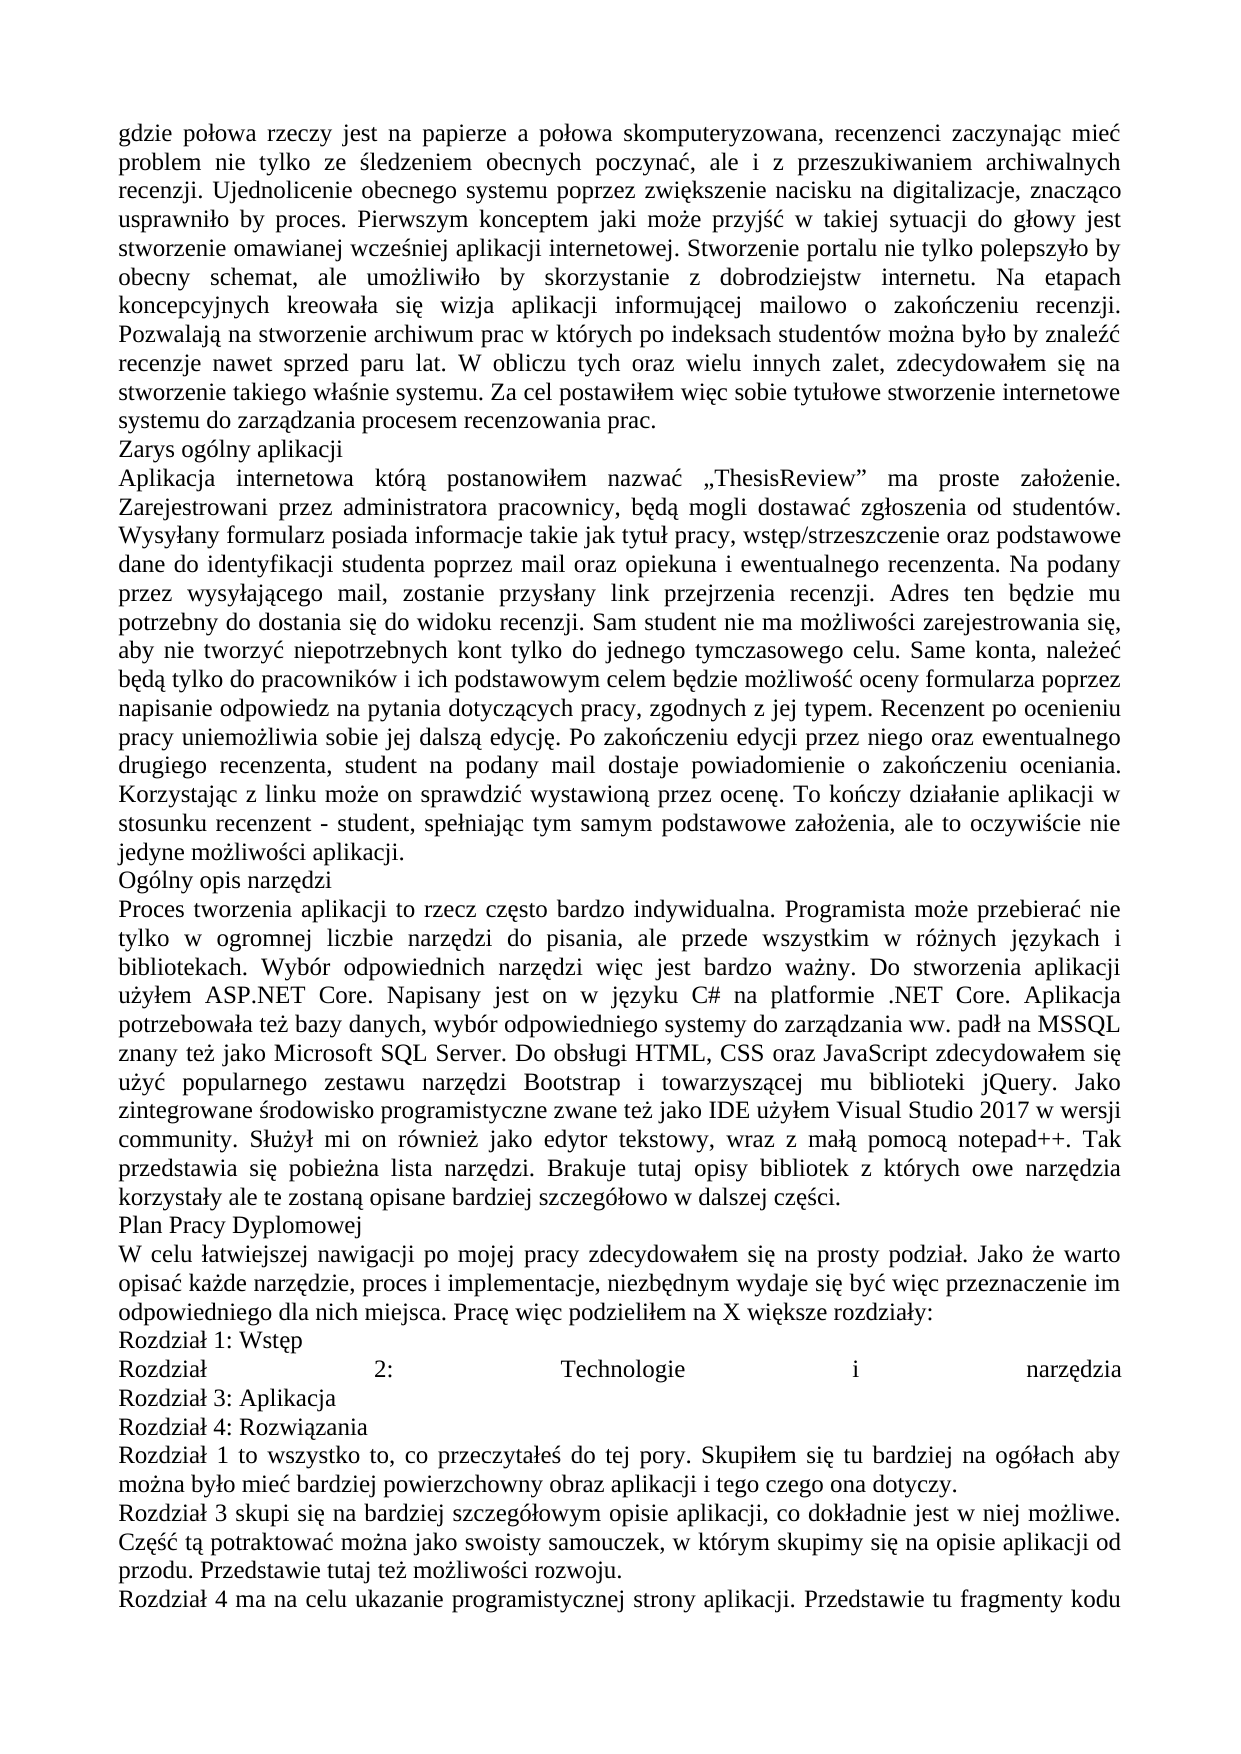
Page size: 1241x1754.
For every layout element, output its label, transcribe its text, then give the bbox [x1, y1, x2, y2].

text Rozdział 1 to wszystko to, co przeczytałeś do tej pory. Skupiłem się tu bardziej na ogółach aby można było mieć bardziej powierzchowny obraz aplikacji i tego czego ona dotyczy. [118, 1441, 1122, 1498]
text Ogólny opis narzędzi [118, 866, 1122, 894]
text Rozdział 1: Wstęp [118, 1326, 1122, 1354]
text Rozdział 4: Rozwiązania [118, 1412, 1122, 1441]
text Aplikacja internetowa którą postanowiłem nazwać „ThesisReview” ma proste założenie. Zarejestrowani przez administratora pracownicy, będą mogli dostawać zgłoszenia od studentów. Wysyłany formularz posiada informacje takie jak tytuł pracy, wstęp/strzeszczenie oraz podstawowe dane do identyfikacji studenta poprzez mail oraz opiekuna i ewentualnego recenzenta. Na podany przez wysyłającego mail, zostanie przysłany link przejrzenia recenzji. Adres ten będzie mu potrzebny do dostania się do widoku recenzji. Sam student nie ma możliwości zarejestrowania się, aby nie tworzyć niepotrzebnych kont tylko do jednego tymczasowego celu. Same konta, należeć będą tylko do pracowników i ich podstawowym celem będzie możliwość oceny formularza poprzez napisanie odpowiedz na pytania dotyczących pracy, zgodnych z jej typem. Recenzent po ocenieniu pracy uniemożliwia sobie jej dalszą edycję. Po zakończeniu edycji przez niego oraz ewentualnego drugiego recenzenta, student na podany mail dostaje powiadomienie o zakończeniu oceniania. Korzystając z linku może on sprawdzić wystawioną przez ocenę. To kończy działanie aplikacji w stosunku recenzent - student, spełniając tym samym podstawowe założenia, ale to oczywiście nie jedyne możliwości aplikacji. [118, 463, 1122, 866]
text Zarys ogólny aplikacji [118, 434, 1122, 463]
text gdzie połowa rzeczy jest na papierze a połowa skomputeryzowana, recenzenci zaczynając mieć problem nie tylko ze śledzeniem obecnych poczynać, ale i z przeszukiwaniem archiwalnych recenzji. Ujednolicenie obecnego systemu poprzez zwiększenie nacisku na digitalizacje, znacząco usprawniło by proces. Pierwszym konceptem jaki może przyjść w takiej sytuacji do głowy jest stworzenie omawianej wcześniej aplikacji internetowej. Stworzenie portalu nie tylko polepszyło by obecny schemat, ale umożliwiło by skorzystanie z dobrodziejstw internetu. Na etapach koncepcyjnych kreowała się wizja aplikacji informującej mailowo o zakończeniu recenzji. Pozwalają na stworzenie archiwum prac w których po indeksach studentów można było by znaleźć recenzje nawet sprzed paru lat. W obliczu tych oraz wielu innych zalet, zdecydowałem się na stworzenie takiego właśnie systemu. Za cel postawiłem więc sobie tytułowe stworzenie internetowe systemu do zarządzania procesem recenzowania prac. [118, 118, 1122, 434]
text W celu łatwiejszej nawigacji po mojej pracy zdecydowałem się na prosty podział. Jako że warto opisać każde narzędzie, proces i implementacje, niezbędnym wydaje się być więc przeznaczenie im odpowiedniego dla nich miejsca. Pracę więc podzieliłem na X większe rozdziały: [118, 1239, 1122, 1326]
text Rozdział 4 ma na celu ukazanie programistycznej strony aplikacji. Przedstawie tu fragmenty kodu [118, 1584, 1122, 1613]
text Proces tworzenia aplikacji to rzecz często bardzo indywidualna. Programista może przebierać nie tylko w ogromnej liczbie narzędzi do pisania, ale przede wszystkim w różnych językach i bibliotekach. Wybór odpowiednich narzędzi więc jest bardzo ważny. Do stworzenia aplikacji użyłem ASP.NET Core. Napisany jest on w języku C# na platformie .NET Core. Aplikacja potrzebowała też bazy danych, wybór odpowiedniego systemy do zarządzania ww. padł na MSSQL znany też jako Microsoft SQL Server. Do obsługi HTML, CSS oraz JavaScript zdecydowałem się użyć popularnego zestawu narzędzi Bootstrap i towarzyszącej mu biblioteki jQuery. Jako zintegrowane środowisko programistyczne zwane też jako IDE użyłem Visual Studio 2017 w wersji community. Służył mi on również jako edytor tekstowy, wraz z małą pomocą notepad++. Tak przedstawia się pobieżna lista narzędzi. Brakuje tutaj opisy bibliotek z których owe narzędzia korzystały ale te zostaną opisane bardziej szczegółowo w dalszej części. [118, 894, 1122, 1211]
text Rozdział 2: Technologie i narzędzia Rozdział 3: Aplikacja [118, 1354, 1122, 1412]
text Rozdział 3 skupi się na bardziej szczegółowym opisie aplikacji, co dokładnie jest w niej możliwe. Część tą potraktować można jako swoisty samouczek, w którym skupimy się na opisie aplikacji od przodu. Przedstawie tutaj też możliwości rozwoju. [118, 1498, 1122, 1584]
text Plan Pracy Dyplomowej [118, 1211, 1122, 1239]
